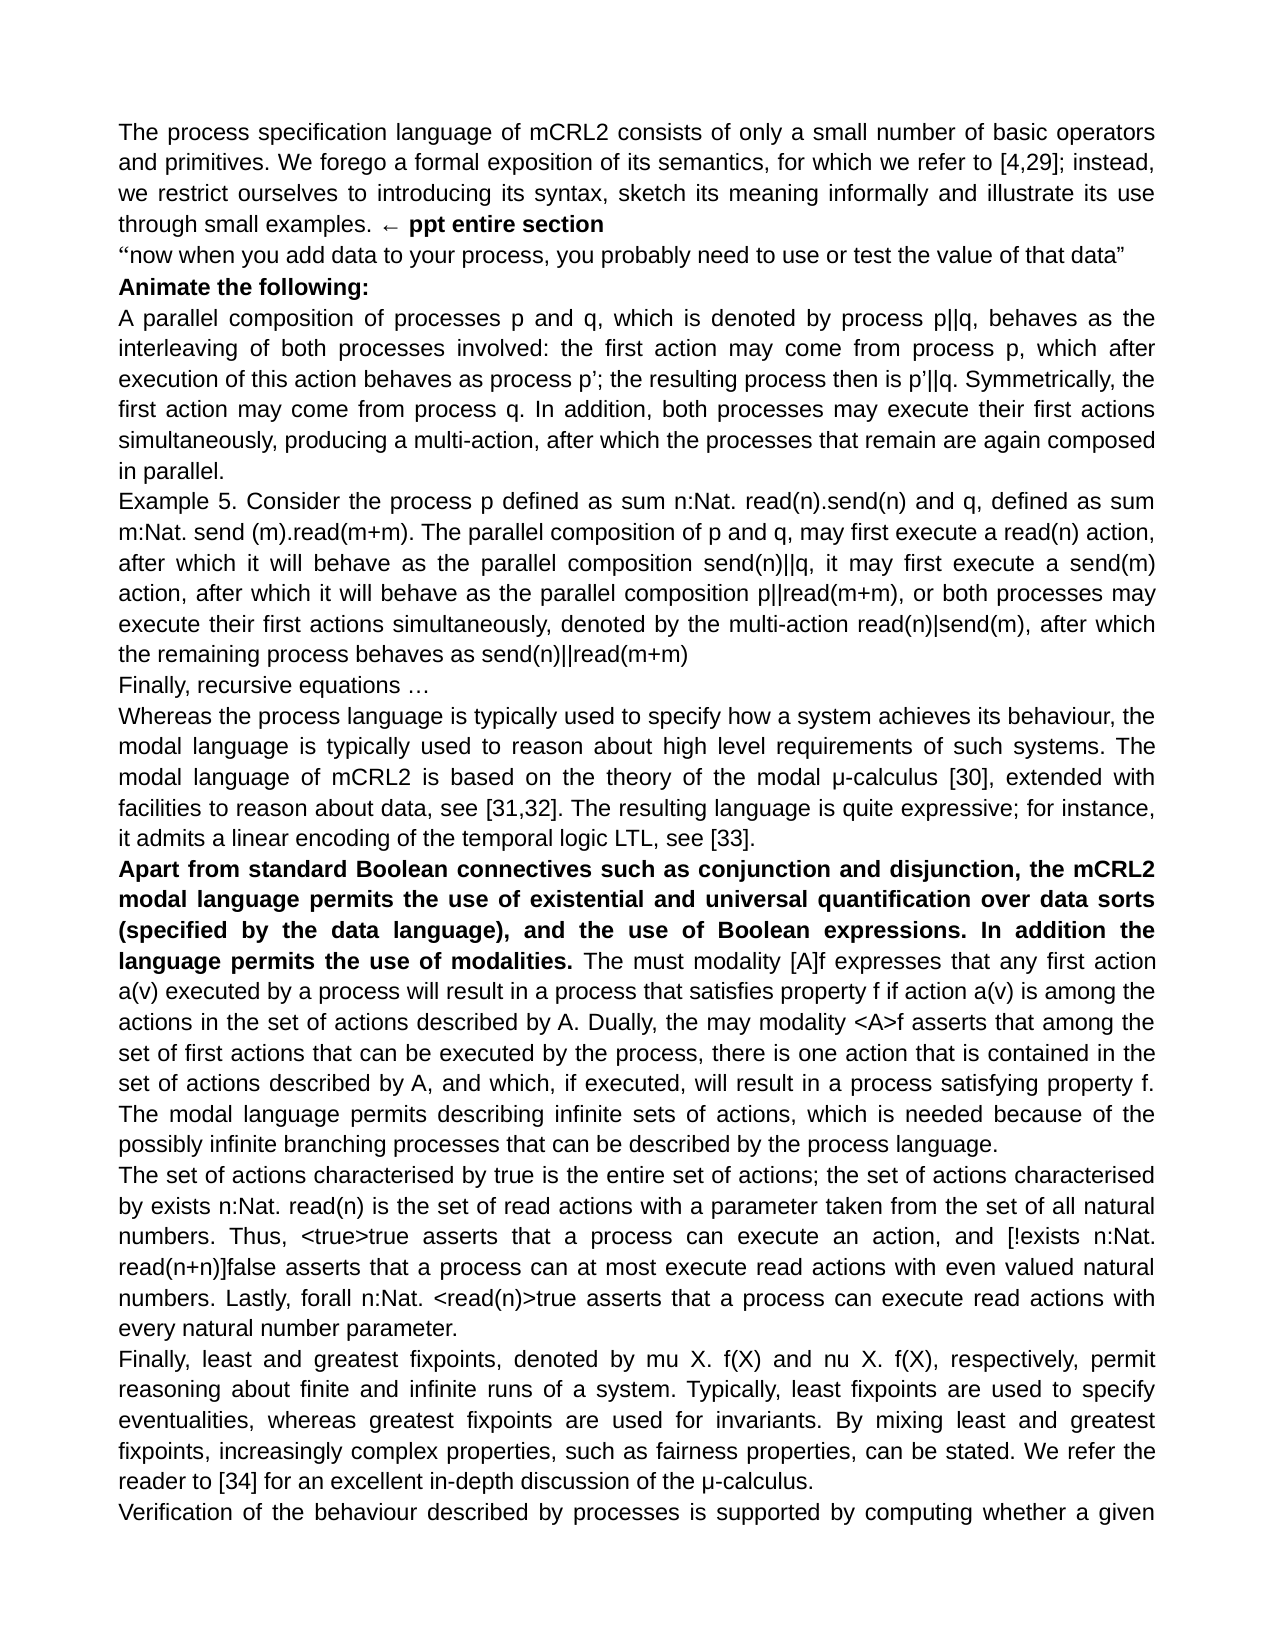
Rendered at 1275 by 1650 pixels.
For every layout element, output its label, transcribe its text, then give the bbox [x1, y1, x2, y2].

text Finally, recursive equations … [118, 671, 1157, 698]
text Verification of the behaviour described by processes is supported by computing whether a given [118, 1498, 1157, 1525]
text A parallel composition of processes p and q, which is denoted by process p||q, behaves as the interleaving of both processes involved: the first action may come from process p, which after execution of this action behaves as process p’; the resulting process then is p’||q. Symmetrically, the first action may come from process q. In addition, both processes may execute their first actions simultaneously, producing a multi-action, after which the processes that remain are again composed in parallel. [118, 304, 1157, 484]
text Finally, least and greatest fixpoints, denoted by mu X. f(X) and nu X. f(X), respectively, permit reasoning about finite and infinite runs of a system. Typically, least fixpoints are used to specify eventualities, whereas greatest fixpoints are used for invariants. By mixing least and greatest fixpoints, increasingly complex properties, such as fairness properties, can be stated. We refer the reader to [34] for an excellent in-depth discussion of the μ-calculus. [118, 1345, 1157, 1494]
text The process specification language of mCRL2 consists of only a small number of basic operators and primitives. We forego a formal exposition of its semantics, for which we refer to [4,29]; instead, we restrict ourselves to introducing its syntax, sketch its meaning informally and illustrate its use through small examples. ← ppt entire section [118, 118, 1157, 237]
text Whereas the process language is typically used to specify how a system achieves its behaviour, the modal language is typically used to reason about high level requirements of such systems. The modal language of mCRL2 is based on the theory of the modal μ-calculus [30], extended with facilities to reason about data, see [31,32]. The resulting language is quite expressive; for instance, it admits a linear encoding of the temporal logic LTL, see [33]. [118, 702, 1157, 851]
text The set of actions characterised by true is the entire set of actions; the set of actions characterised by exists n:Nat. read(n) is the set of read actions with a parameter taken from the set of all natural numbers. Thus, <true>true asserts that a process can execute an action, and [!exists n:Nat. read(n+n)]false asserts that a process can at most execute read actions with even valued natural numbers. Lastly, forall n:Nat. <read(n)>true asserts that a process can execute read actions with every natural number parameter. [118, 1161, 1157, 1341]
text Apart from standard Boolean connectives such as conjunction and disjunction, the mCRL2 modal language permits the use of existential and universal quantification over data sorts (specified by the data language), and the use of Boolean expressions. In addition the language permits the use of modalities. The must modality [A]f expresses that any first action a(v) executed by a process will result in a process that satisfies property f if action a(v) is among the actions in the set of actions described by A. Dually, the may modality <A>f asserts that among the set of first actions that can be executed by the process, there is one action that is contained in the set of actions described by A, and which, if executed, will result in a process satisfying property f. The modal language permits describing infinite sets of actions, which is needed because of the possibly infinite branching processes that can be described by the process language. [118, 855, 1157, 1158]
text “now when you add data to your process, you probably need to use or test the value of that data” [118, 241, 1157, 269]
text Example 5. Consider the process p defined as sum n:Nat. read(n).send(n) and q, defined as sum m:Nat. send (m).read(m+m). The parallel composition of p and q, may first execute a read(n) action, after which it will behave as the parallel composition send(n)||q, it may first execute a send(m) action, after which it will behave as the parallel composition p||read(m+m), or both processes may execute their first actions simultaneously, denoted by the multi-action read(n)|send(m), after which the remaining process behaves as send(n)||read(m+m) [118, 488, 1157, 668]
text Animate the following: [118, 273, 1157, 300]
